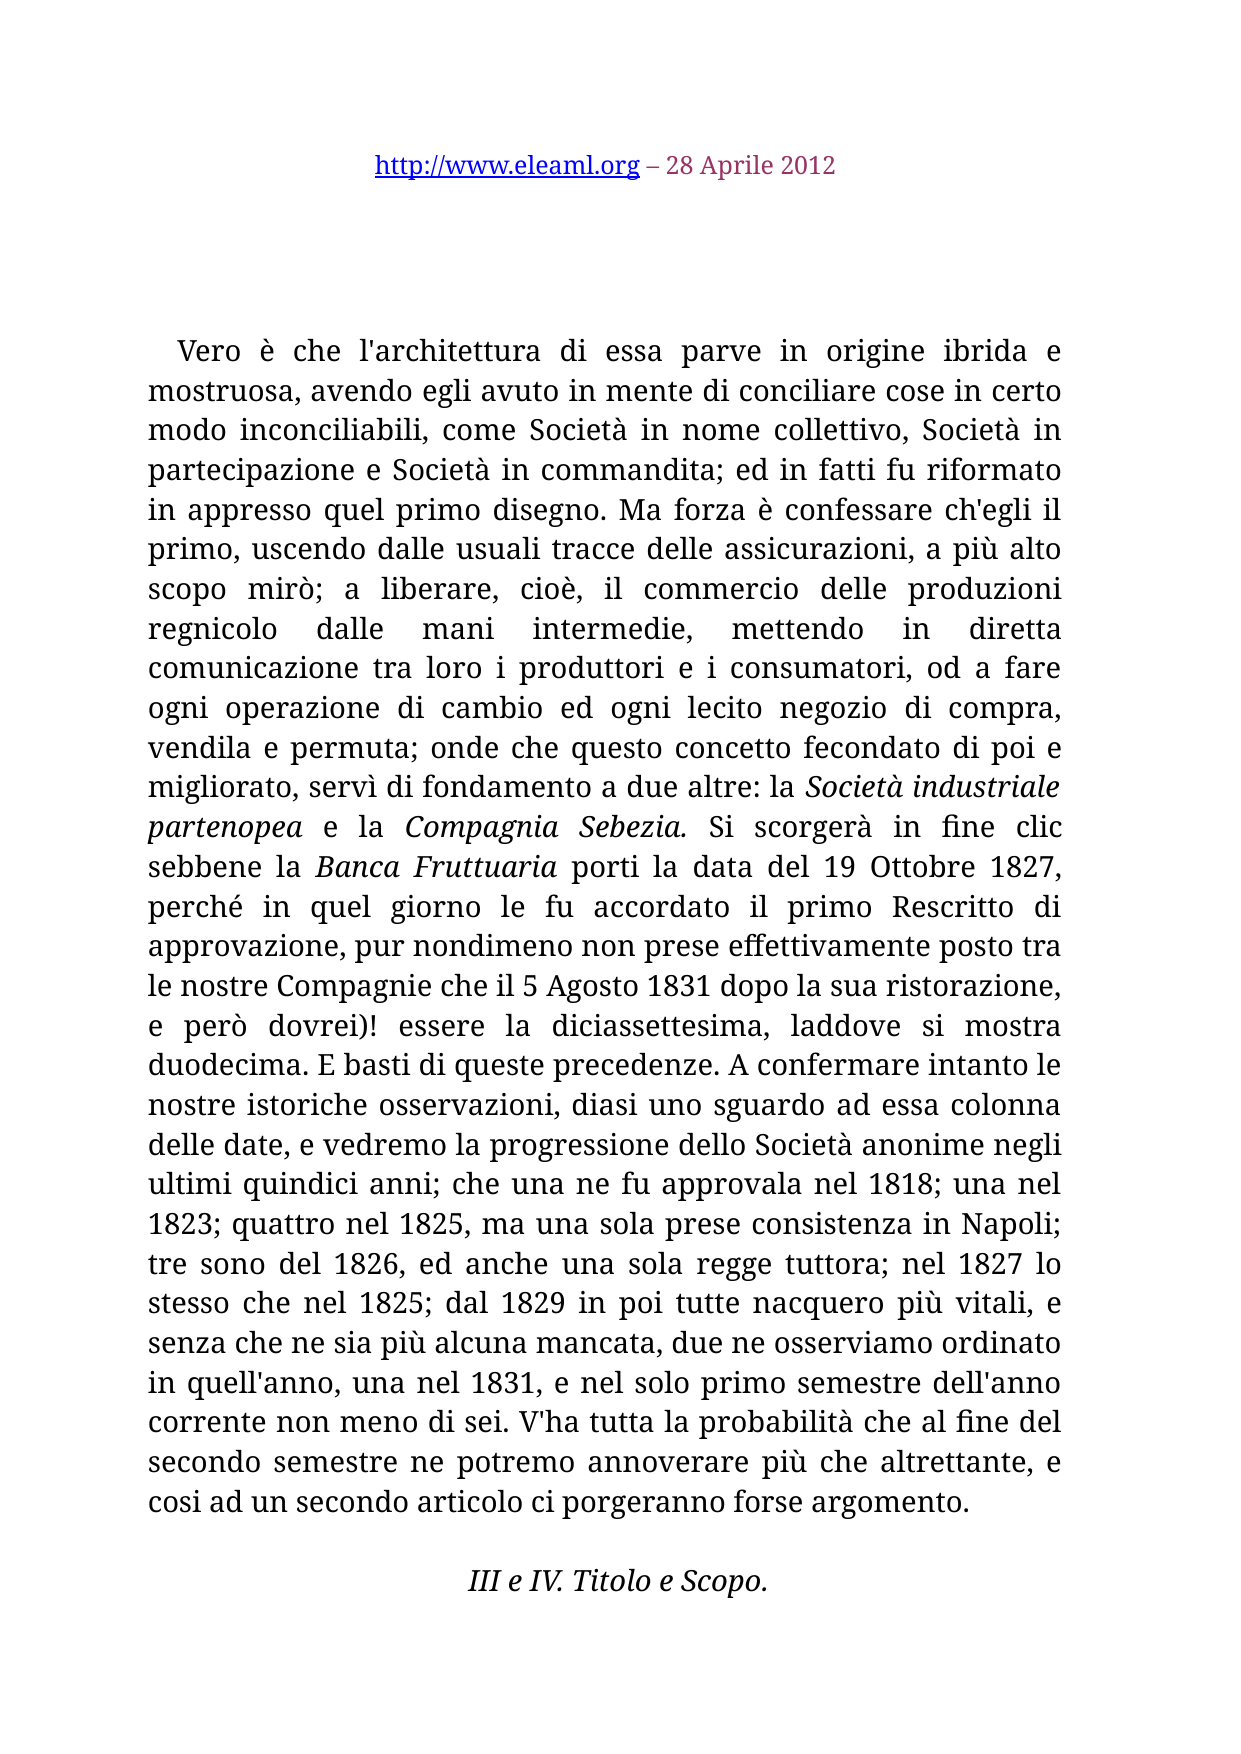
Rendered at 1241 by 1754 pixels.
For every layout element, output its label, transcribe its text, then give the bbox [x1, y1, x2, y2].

text III e IV. Titolo e Scopo. [148, 1561, 1063, 1600]
text Vero è che l'architettura di essa parve in origine ibrida e mostruosa, avendo egli avuto in mente di conciliare cose in certo modo inconciliabili, come Società in nome collettivo, Società in partecipazione e Società in commandita; ed in fatti fu riformato in appresso quel primo disegno. Ma forza è confessare ch'egli il primo, uscendo dalle usuali tracce delle assicurazioni, a più alto scopo mirò; a liberare, cioè, il commercio delle produzioni regnicolo dalle mani intermedie, mettendo in diretta comunicazione tra loro i produttori e i consumatori, od a fare ogni operazione di cambio ed ogni lecito negozio di compra, vendila e permuta; onde che questo concetto fecondato di poi e migliorato, servì di fondamento a due altre: la Società industriale partenopea e la Compagnia Sebezia. Si scorgerà in fine clic sebbene la Banca Fruttuaria porti la data del 19 Ottobre 1827, perché in quel giorno le fu accordato il primo Rescritto di approvazione, pur nondimeno non prese effettivamente posto tra le nostre Compagnie che il 5 Agosto 1831 dopo la sua ristorazione, e però dovrei)! essere la diciassettesima, laddove si mostra duodecima. E basti di queste precedenze. A confermare intanto le nostre istoriche osservazioni, diasi uno sguardo ad essa colonna delle date, e vedremo la progressione dello Società anonime negli ultimi quindici anni; che una ne fu approvala nel 1818; una nel 1823; quattro nel 1825, ma una sola prese consistenza in Napoli; tre sono del 1826, ed anche una sola regge tuttora; nel 1827 lo stesso che nel 1825; dal 1829 in poi tutte nacquero più vitali, e senza che ne sia più alcuna mancata, due ne osserviamo ordinato in quell'anno, una nel 1831, e nel solo primo semestre dell'anno corrente non meno di sei. V'ha tutta la probabilità che al fine del secondo semestre ne potremo annoverare più che altrettante, e cosi ad un secondo articolo ci porgeranno forse argomento. [148, 330, 1063, 1521]
